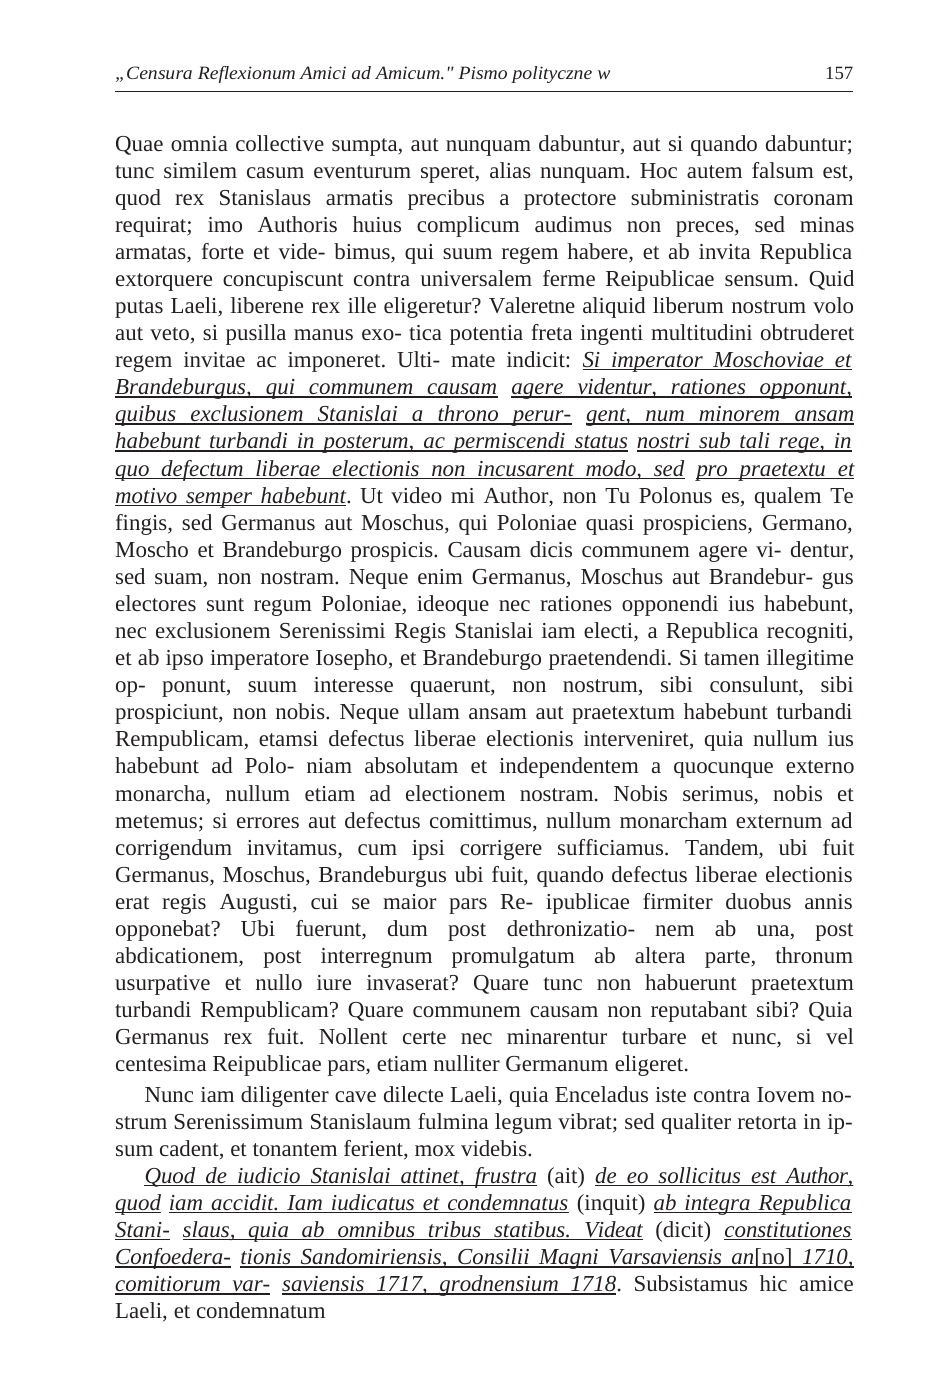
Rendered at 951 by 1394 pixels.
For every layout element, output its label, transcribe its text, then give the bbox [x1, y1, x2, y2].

text Nunc iam diligenter cave dilecte Laeli, quia Enceladus iste contra Iovem no- strum Serenissimum Stanislaum fulmina legum vibrat; sed qualiter retorta in ip- sum cadent, et tonantem ferient, mox videbis. [115, 1081, 854, 1161]
text Quae omnia collective sumpta, aut nunquam dabuntur, aut si quando dabuntur; tunc similem casum eventurum speret, alias nunquam. Hoc autem falsum est, quod rex Stanislaus armatis precibus a protectore subministratis coronam requirat; imo Authoris huius complicum audimus non preces, sed minas armatas, forte et vide- bimus, qui suum regem habere, et ab invita Republica extorquere concupiscunt contra universalem ferme Reipublicae sensum. Quid putas Laeli, liberene rex ille eligeretur? Valeretne aliquid liberum nostrum volo aut veto, si pusilla manus exo- tica potentia freta ingenti multitudini obtruderet regem invitae ac imponeret. Ulti- mate indicit: Si imperator Moschoviae et Brandeburgus, qui communem causam agere videntur, rationes opponunt, quibus exclusionem Stanislai a throno perur- gent, num minorem ansam habebunt turbandi in posterum, ac permiscendi status nostri sub tali rege, in quo defectum liberae electionis non incusarent modo, sed pro praetextu et motivo semper habebunt. Ut video mi Author, non Tu Polonus es, qualem Te fingis, sed Germanus aut Moschus, qui Poloniae quasi prospiciens, Germano, Moscho et Brandeburgo prospicis. Causam dicis communem agere vi- dentur, sed suam, non nostram. Neque enim Germanus, Moschus aut Brandebur- gus electores sunt regum Poloniae, ideoque nec rationes opponendi ius habebunt, nec exclusionem Serenissimi Regis Stanislai iam electi, a Republica recogniti, et ab ipso imperatore Iosepho, et Brandeburgo praetendendi. Si tamen illegitime op- ponunt, suum interesse quaerunt, non nostrum, sibi consulunt, sibi prospiciunt, non nobis. Neque ullam ansam aut praetextum habebunt turbandi Rempublicam, etamsi defectus liberae electionis interveniret, quia nullum ius habebunt ad Polo- niam absolutam et independentem a quocunque externo monarcha, nullum etiam ad electionem nostram. Nobis serimus, nobis et metemus; si errores aut defectus comittimus, nullum monarcham externum ad corrigendum invitamus, cum ipsi corrigere sufficiamus. Tandem, ubi fuit Germanus, Moschus, Brandeburgus ubi fuit, quando defectus liberae electionis erat regis Augusti, cui se maior pars Re- ipublicae firmiter duobus annis opponebat? Ubi fuerunt, dum post dethronizatio- nem ab una, post abdicationem, post interregnum promulgatum ab altera parte, thronum usurpative et nullo iure invaserat? Quare tunc non habuerunt praetextum turbandi Rempublicam? Quare communem causam non reputabant sibi? Quia Germanus rex fuit. Nollent certe nec minarentur turbare et nunc, si vel centesima Reipublicae pars, etiam nulliter Germanum eligeret. [115, 129, 854, 1077]
text Quod de iudicio Stanislai attinet, frustra (ait) de eo sollicitus est Author, quod iam accidit. Iam iudicatus et condemnatus (inquit) ab integra Republica Stani- slaus, quia ab omnibus tribus statibus. Videat (dicit) constitutiones Confoedera- tionis Sandomiriensis, Consilii Magni Varsaviensis an[no] 1710, comitiorum var- saviensis 1717, grodnensium 1718. Subsistamus hic amice Laeli, et condemnatum [115, 1162, 854, 1324]
